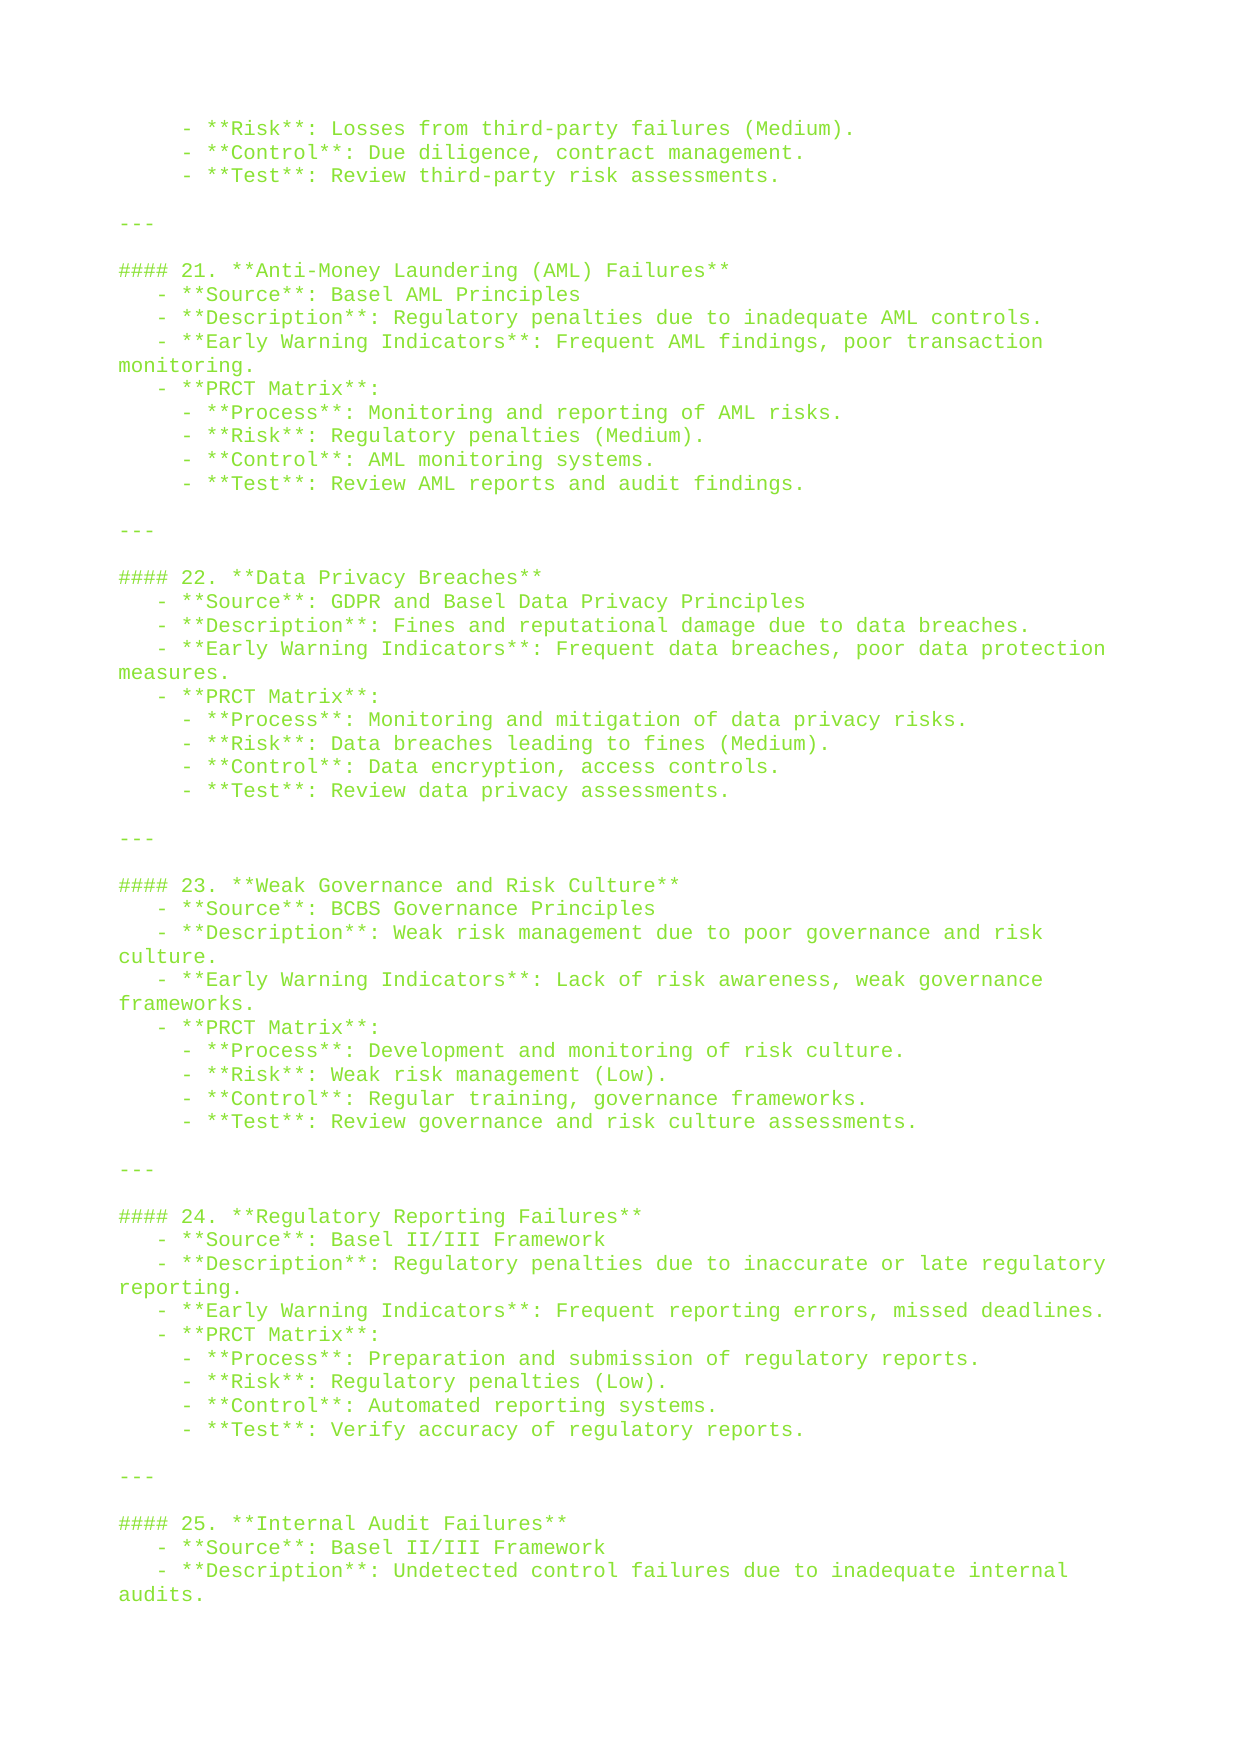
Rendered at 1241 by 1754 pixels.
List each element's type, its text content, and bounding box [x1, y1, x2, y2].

text - **Risk**: Losses from third-party failures (Medium). [118, 118, 1122, 142]
text - **Description**: Weak risk management due to poor governance and risk culture. [118, 922, 1122, 969]
text --- [118, 213, 1122, 236]
text - **PRCT Matrix**: [118, 686, 1122, 709]
text - **Risk**: Regulatory penalties (Medium). [118, 426, 1122, 449]
text - **Source**: Basel II/III Framework [118, 1537, 1122, 1561]
text - **PRCT Matrix**: [118, 1324, 1122, 1348]
text - **Control**: Automated reporting systems. [118, 1395, 1122, 1419]
text - **PRCT Matrix**: [118, 378, 1122, 402]
text - **Test**: Review AML reports and audit findings. [118, 473, 1122, 496]
text - **Test**: Verify accuracy of regulatory reports. [118, 1419, 1122, 1442]
text - **Source**: BCBS Governance Principles [118, 898, 1122, 922]
text #### 21. **Anti-Money Laundering (AML) Failures** [118, 260, 1122, 284]
text - **Risk**: Data breaches leading to fines (Medium). [118, 733, 1122, 757]
text - **Description**: Undetected control failures due to inadequate internal audits. [118, 1561, 1122, 1608]
text - **Early Warning Indicators**: Frequent reporting errors, missed deadlines. [118, 1300, 1122, 1324]
text #### 25. **Internal Audit Failures** [118, 1513, 1122, 1537]
text - **Process**: Monitoring and mitigation of data privacy risks. [118, 709, 1122, 733]
text - **Early Warning Indicators**: Frequent data breaches, poor data protection measures. [118, 638, 1122, 686]
text - **Source**: Basel AML Principles [118, 284, 1122, 307]
text - **PRCT Matrix**: [118, 1017, 1122, 1040]
text - **Test**: Review governance and risk culture assessments. [118, 1111, 1122, 1135]
text - **Control**: Due diligence, contract management. [118, 142, 1122, 165]
text - **Description**: Regulatory penalties due to inaccurate or late regulatory reporting. [118, 1253, 1122, 1300]
text --- [118, 1466, 1122, 1489]
text - **Early Warning Indicators**: Frequent AML findings, poor transaction monitoring. [118, 331, 1122, 378]
text - **Early Warning Indicators**: Lack of risk awareness, weak governance frameworks. [118, 969, 1122, 1017]
text - **Description**: Regulatory penalties due to inadequate AML controls. [118, 307, 1122, 331]
text - **Source**: GDPR and Basel Data Privacy Principles [118, 591, 1122, 615]
text - **Process**: Preparation and submission of regulatory reports. [118, 1348, 1122, 1371]
text #### 23. **Weak Governance and Risk Culture** [118, 875, 1122, 898]
text - **Risk**: Regulatory penalties (Low). [118, 1371, 1122, 1395]
text - **Process**: Monitoring and reporting of AML risks. [118, 402, 1122, 426]
text - **Control**: AML monitoring systems. [118, 449, 1122, 473]
text #### 22. **Data Privacy Breaches** [118, 567, 1122, 591]
text - **Test**: Review third-party risk assessments. [118, 165, 1122, 189]
text - **Risk**: Weak risk management (Low). [118, 1064, 1122, 1088]
text - **Source**: Basel II/III Framework [118, 1229, 1122, 1253]
text - **Control**: Data encryption, access controls. [118, 757, 1122, 780]
text --- [118, 520, 1122, 544]
text - **Test**: Review data privacy assessments. [118, 780, 1122, 804]
text --- [118, 827, 1122, 851]
text - **Control**: Regular training, governance frameworks. [118, 1088, 1122, 1111]
text --- [118, 1158, 1122, 1182]
text #### 24. **Regulatory Reporting Failures** [118, 1206, 1122, 1229]
text - **Process**: Development and monitoring of risk culture. [118, 1040, 1122, 1064]
text - **Description**: Fines and reputational damage due to data breaches. [118, 615, 1122, 638]
